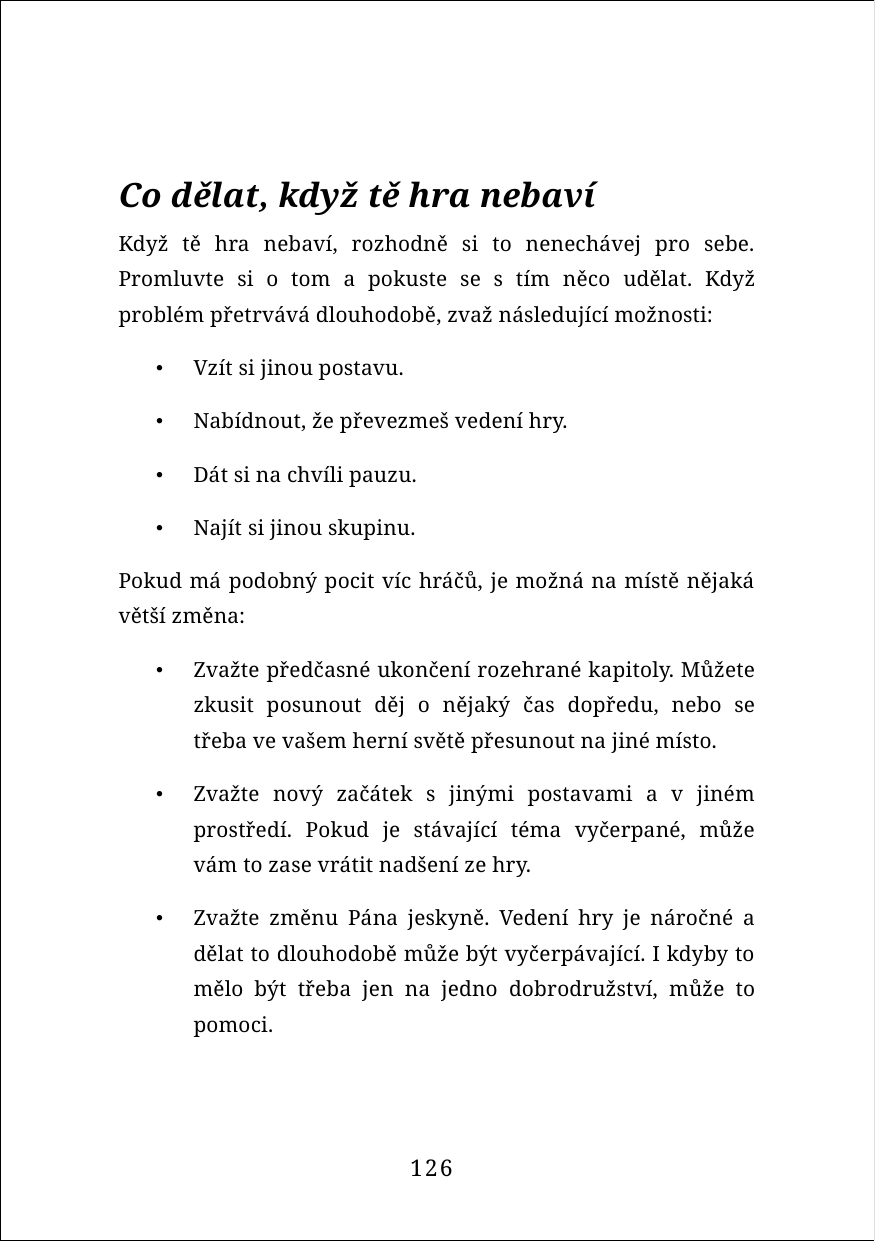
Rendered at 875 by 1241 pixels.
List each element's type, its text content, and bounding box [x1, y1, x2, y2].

list Zvažte nový začátek s jinými postavami a v jiném prostředí. Pokud je stávající téma vyčerpané, může vám to zase vrátit nadšení ze hry. [156, 779, 756, 879]
list Nabídnout, že převezmeš vedení hry. [156, 406, 756, 435]
list Dát si na chvíli pauzu. [156, 460, 756, 488]
list Najít si jinou skupinu. [156, 513, 756, 541]
list Zvažte předčasné ukončení rozehrané kapitoly. Můžete zkusit posunout děj o nějaký čas dopředu, nebo se třeba ve vašem herní světě přesunout na jiné místo. [156, 655, 756, 754]
list Zvažte změnu Pána jeskyně. Vedení hry je náročné a dělat to dlouhodobě může být vyčerpávající. I kdyby to mělo být třeba jen na jedno dobrodružství, může to pomoci. [156, 903, 756, 1038]
list Vzít si jinou postavu. [156, 353, 756, 382]
text Pokud má podobný pocit víc hráčů, je možná na místě nějaká větší změna: [118, 566, 756, 630]
text Když tě hra nebaví, rozhodně si to nenechávej pro sebe. Promluvte si o tom a pokuste se s tím něco udělat. Když problém přetrvává dlouhodobě, zvaž následující možnosti: [118, 229, 756, 328]
subtitle Co dělat, když tě hra nebaví [118, 172, 756, 217]
